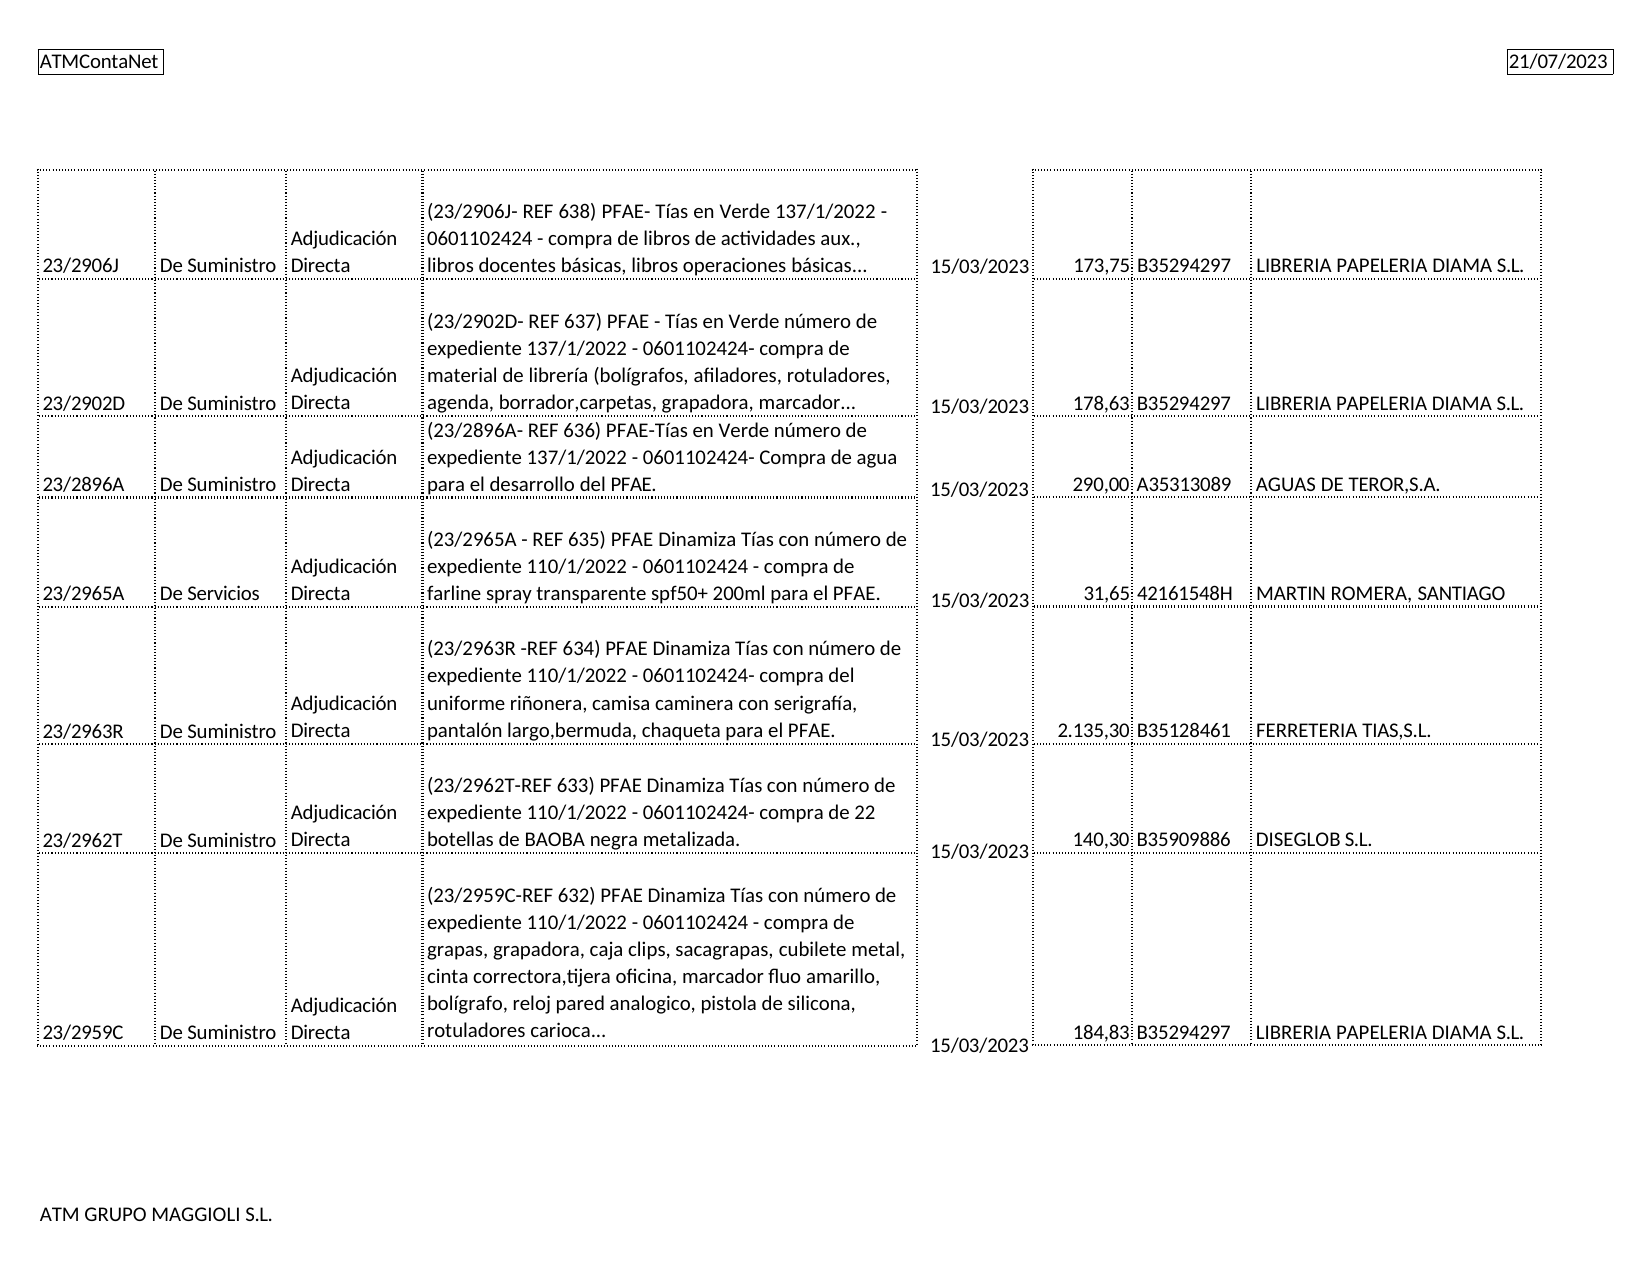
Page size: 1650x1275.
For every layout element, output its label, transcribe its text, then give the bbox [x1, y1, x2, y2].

text MARTIN ROMERA, SANTIAGO [1256, 581, 1540, 605]
text 173,75 [1034, 254, 1130, 277]
text 23/2896A [42, 473, 154, 496]
text De Suministro [159, 828, 285, 852]
text 23/2963R [42, 719, 154, 743]
text (23/2965A - REF 635) PFAE Dinamiza Tías con número de expediente 110/1/2022 - 0601102424 - compra de farline spray transparente spf50+ 200ml para el PFAE. [427, 524, 911, 606]
text Adjudicación Directa [291, 990, 421, 1044]
text De Servicios [159, 582, 285, 606]
text 0601102424 - compra de libros de actividades aux., libros docentes básicas, libros operaciones básicas... [427, 224, 904, 278]
text FERRETERIA TIAS,S.L. [1256, 719, 1540, 742]
text 178,63 [1034, 391, 1130, 415]
text LIBRERIA PAPELERIA DIAMA S.L. [1256, 254, 1540, 277]
text 42161548H [1137, 581, 1249, 605]
text 184,83 [1034, 1020, 1130, 1044]
text A35313089 [1136, 472, 1249, 496]
text 15/03/2023 [927, 476, 1031, 502]
text 15/03/2023 [928, 587, 1032, 613]
text 15/03/2023 [928, 838, 1031, 863]
text Adjudicación Directa [291, 688, 421, 743]
text De Suministro [159, 719, 285, 743]
text De Suministro [159, 391, 285, 415]
text (23/2962T-REF 633) PFAE Dinamiza Tías con número de expediente 110/1/2022 - 0601102424- compra de 22 botellas de BAOBA negra metalizada. [427, 771, 916, 852]
text 15/03/2023 [928, 254, 1032, 279]
text B35294297 [1137, 391, 1249, 415]
text 140,30 [1034, 828, 1129, 852]
text De Suministro [159, 254, 285, 277]
text 15/03/2023 [928, 727, 1031, 752]
text 15/03/2023 [928, 1033, 1031, 1058]
text 23/2906J [42, 254, 154, 277]
text De Suministro [159, 473, 285, 496]
text LIBRERIA PAPELERIA DIAMA S.L. [1256, 1020, 1540, 1044]
text 15/03/2023 [928, 393, 1031, 418]
text B35909886 [1136, 828, 1249, 852]
text (23/2963R -REF 634) PFAE Dinamiza Tías con número de expediente 110/1/2022 - 0601102424- compra del uniforme riñonera, camisa caminera con serigrafía, pantalón largo,bermuda, chaqueta para el PFAE. [427, 634, 916, 742]
text B35128461 [1137, 719, 1249, 742]
text DISEGLOB S.L. [1256, 828, 1540, 852]
text 31,65 [1034, 581, 1130, 605]
text B35294297 [1136, 1020, 1249, 1044]
text (23/2902D- REF 637) PFAE - Tías en Verde número de expediente 137/1/2022 - 0601102424- compra de material de librería (bolígrafos, afiladores, rotuladores, agenda, borrador,carpetas, grapadora, marcador... [427, 306, 916, 414]
text Adjudicación Directa [291, 442, 421, 496]
text Adjudicación Directa [291, 551, 421, 606]
text Adjudicación Directa [291, 361, 421, 415]
text 23/2959C [42, 1021, 154, 1044]
text De Suministro [159, 1021, 285, 1044]
text 23/2962T [42, 828, 154, 852]
text Adjudicación Directa [291, 223, 421, 277]
text (23/2896A- REF 636) PFAE-Tías en Verde número de expediente 137/1/2022 - 0601102424- Compra de agua [427, 417, 916, 470]
text 23/2965A [42, 582, 154, 606]
text (23/2906J- REF 638) PFAE- Tías en Verde 137/1/2022 - [427, 198, 916, 224]
text B35294297 [1137, 254, 1249, 277]
text LIBRERIA PAPELERIA DIAMA S.L. [1256, 391, 1540, 415]
text para el desarrollo del PFAE. [427, 472, 916, 496]
text AGUAS DE TEROR,S.A. [1256, 472, 1540, 496]
text 290,00 [1034, 472, 1129, 496]
text 23/2902D [42, 391, 154, 415]
text (23/2959C-REF 632) PFAE Dinamiza Tías con número de expediente 110/1/2022 - 0601102424 - compra de grapas, grapadora, caja clips, sacagrapas, cubilete metal, cinta correctora,tijera oficina, marcador fluo amarillo, bolígrafo, reloj pared analogico, pistola de silicona, rotuladores carioca... [427, 880, 912, 1043]
text 2.135,30 [1034, 719, 1130, 742]
text Adjudicación Directa [291, 798, 421, 852]
